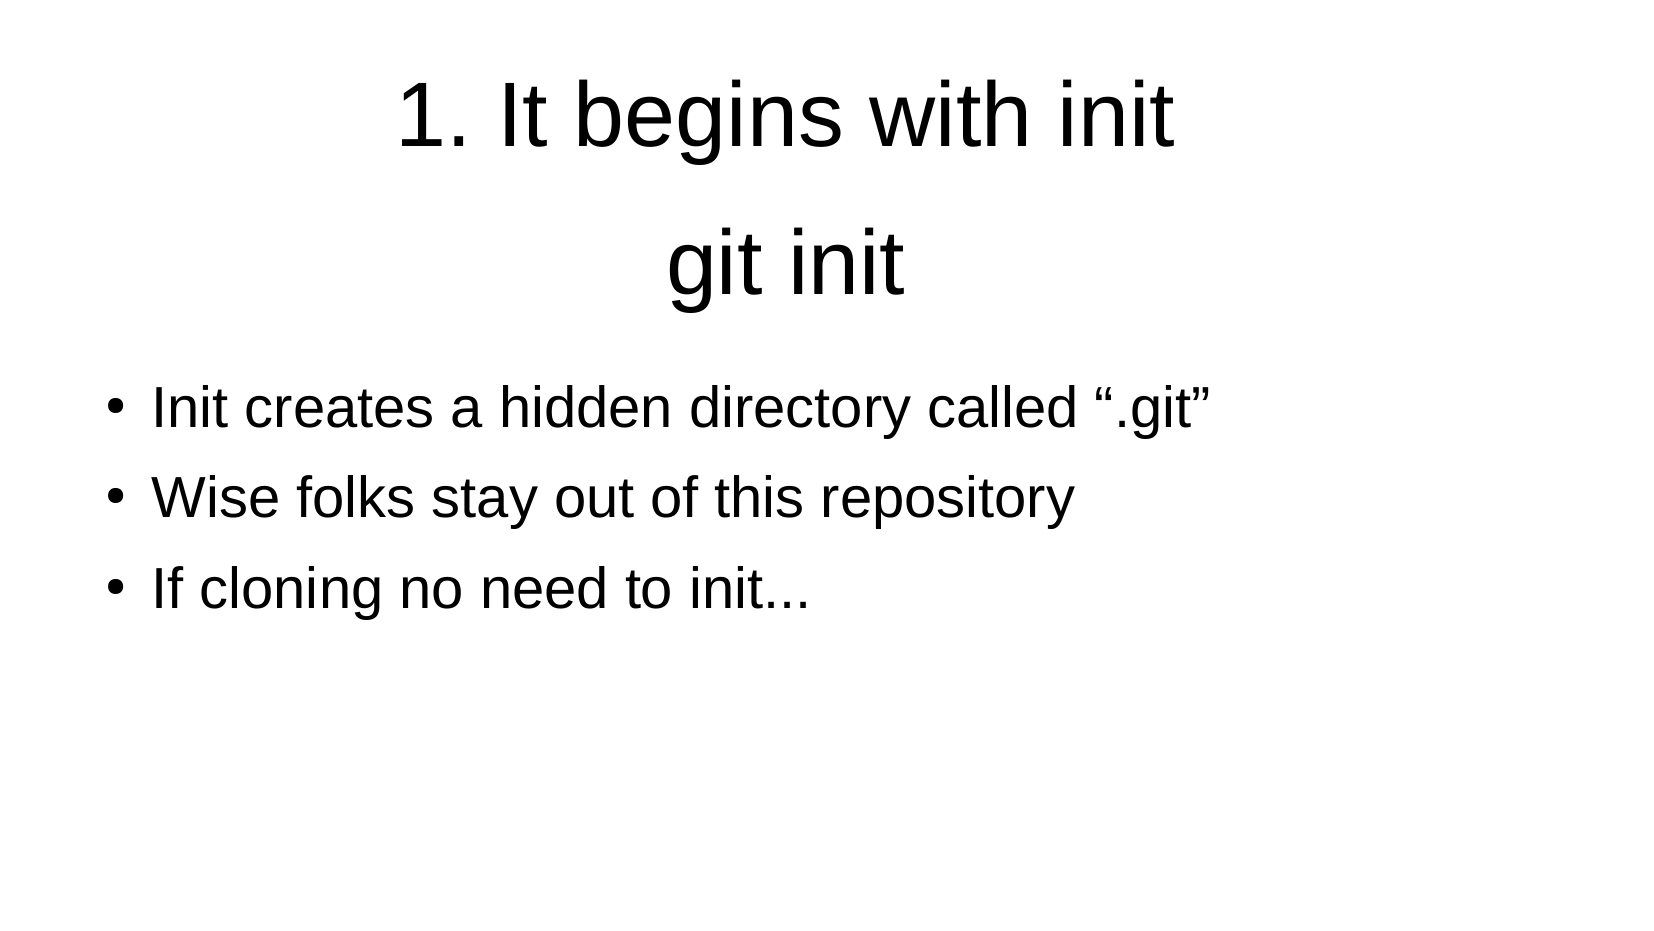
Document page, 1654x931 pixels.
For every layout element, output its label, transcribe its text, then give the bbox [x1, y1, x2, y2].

title git init [41, 184, 1531, 341]
title 1. It begins with init [41, 37, 1531, 184]
list Init creates a hidden directory called “.git” Wise folks stay out of this repository If cloning no need to init... [90, 375, 1579, 623]
